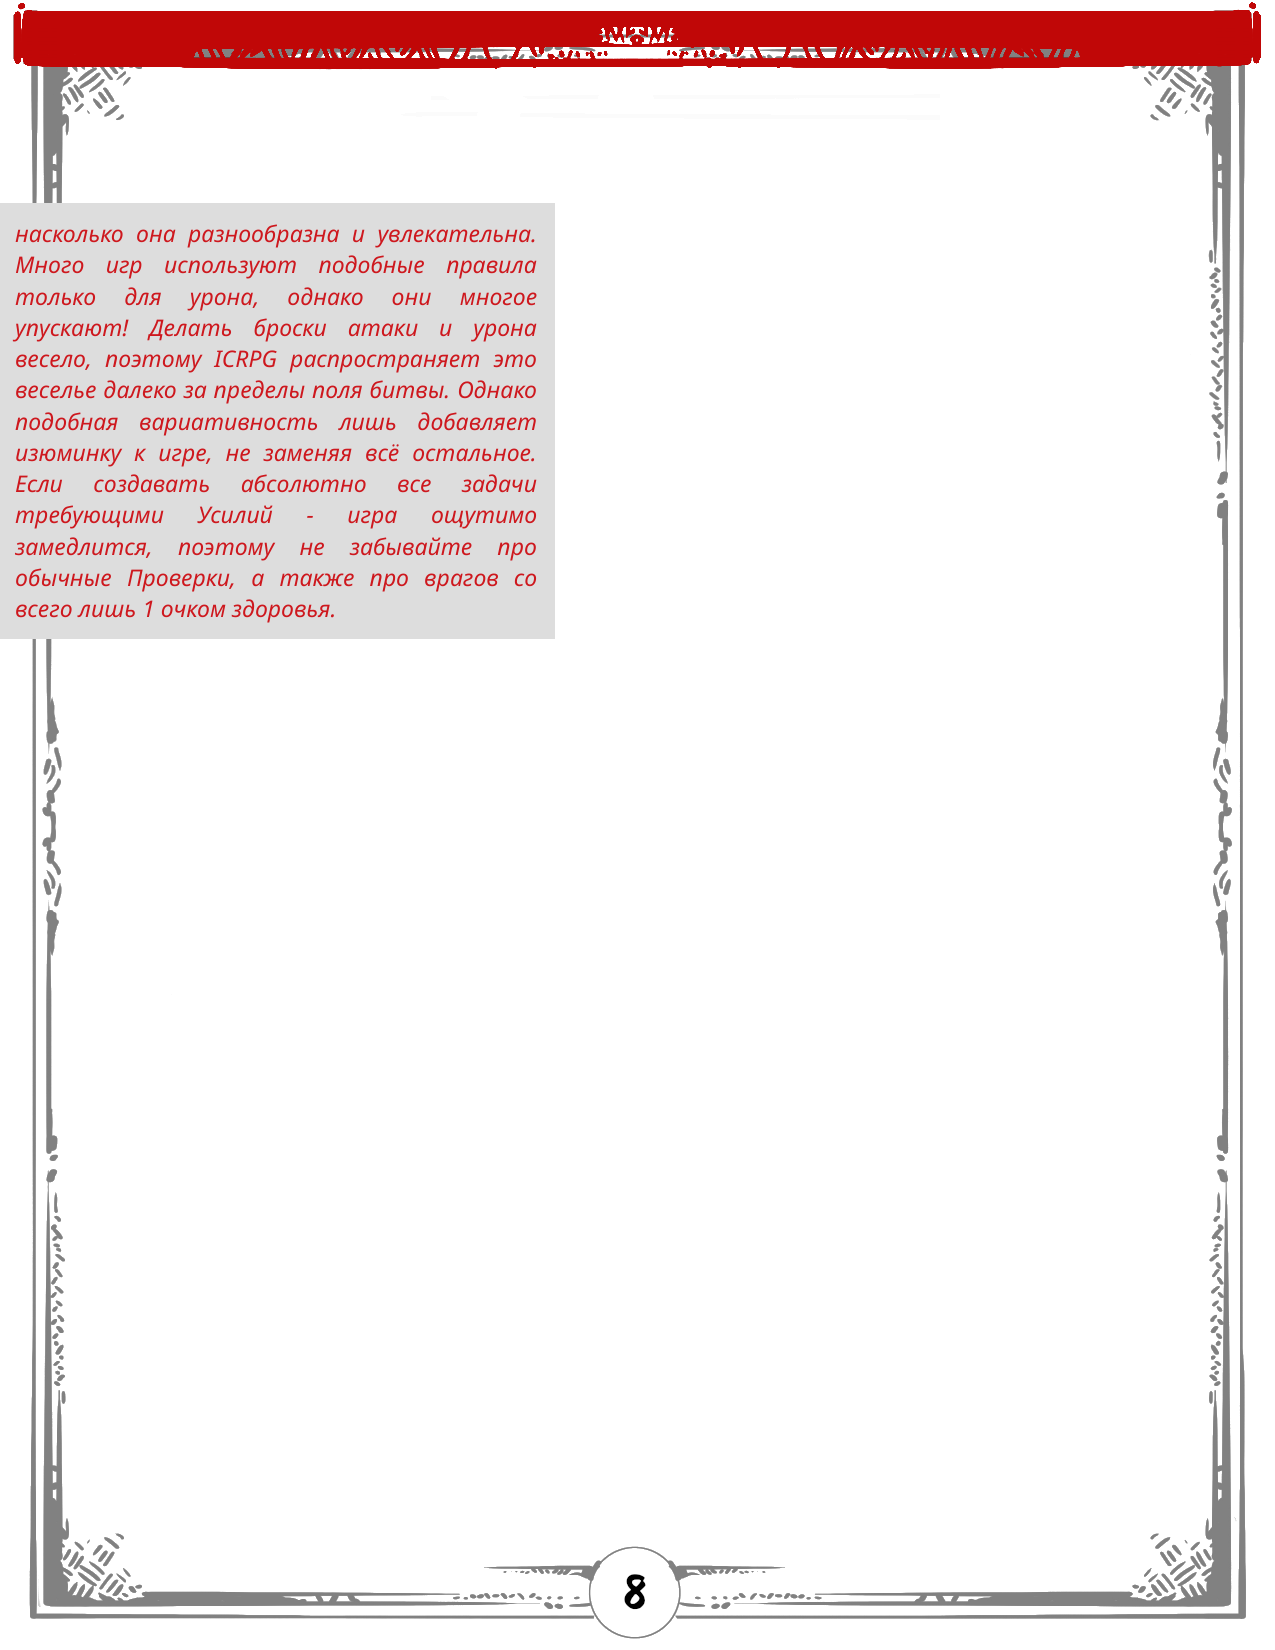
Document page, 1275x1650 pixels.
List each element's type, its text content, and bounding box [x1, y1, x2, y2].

picture [0, 0, 1275, 1647]
text насколько она разнообразна и увлекательна. Много игр используют подобные правила только для урона, однако они многое упускают! Делать броски атаки и урона весело, поэтому ICRPG распространяет это веселье далеко за пределы поля битвы. Однако подобная вариативность лишь добавляет изюминку к игре, не заменяя всё остальное. Если создавать абсолютно все задачи требующими Усилий - игра ощутимо замедлится, поэтому не забывайте про обычные Проверки, а также про врагов со всего лишь 1 очком здоровья. [0, 203, 555, 639]
